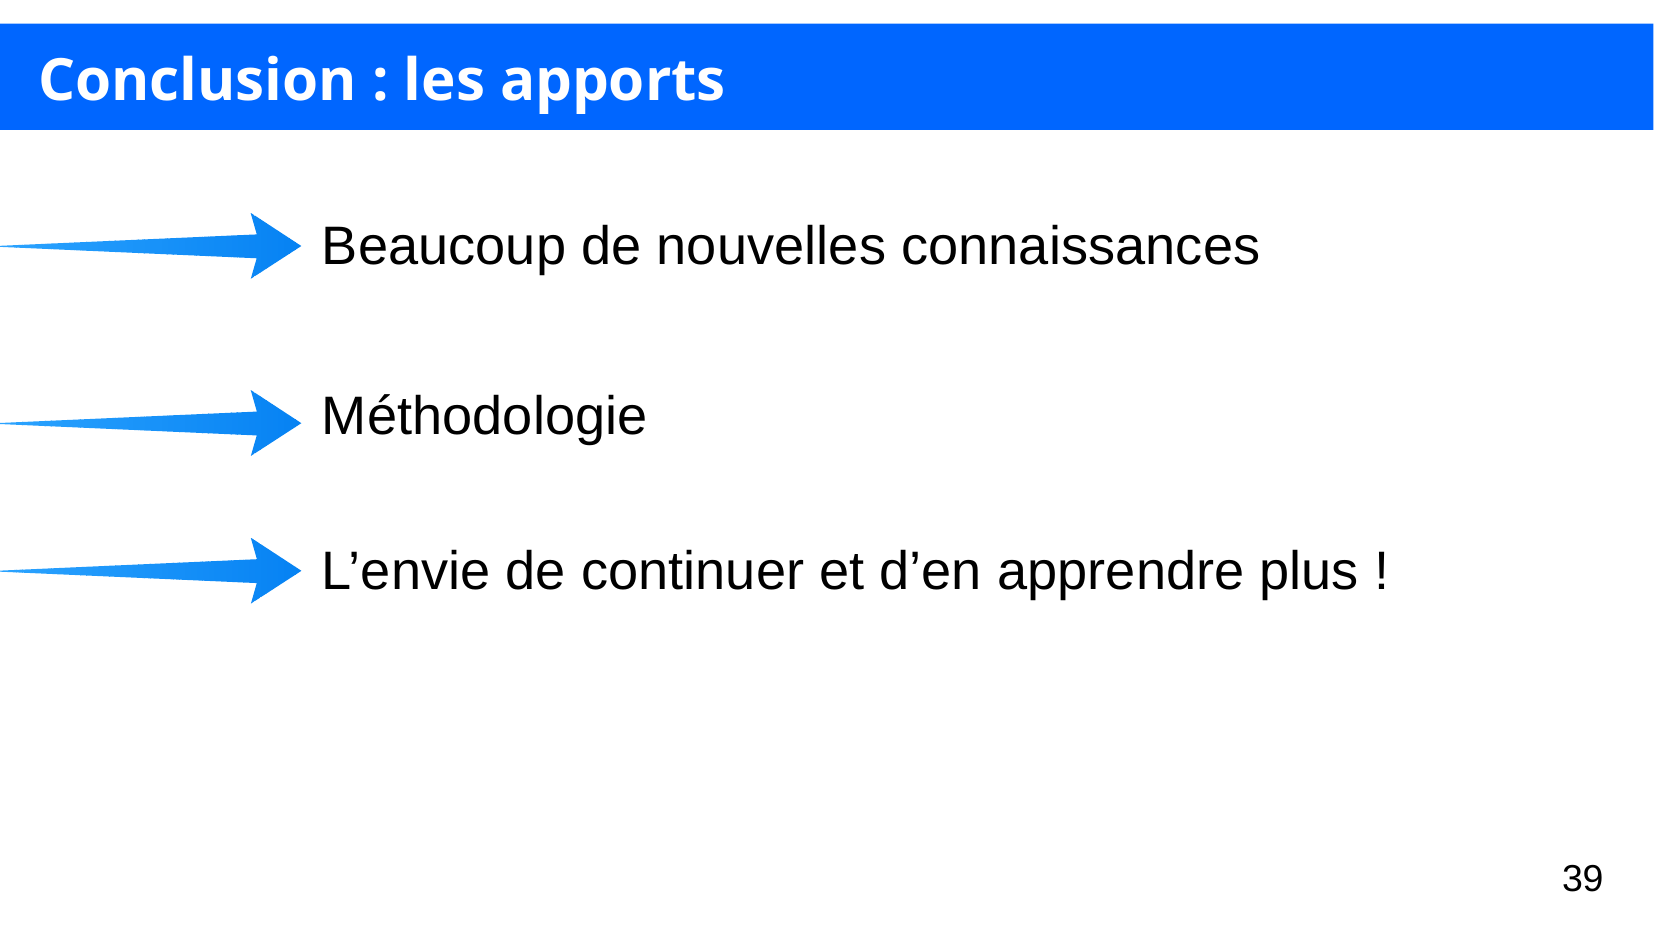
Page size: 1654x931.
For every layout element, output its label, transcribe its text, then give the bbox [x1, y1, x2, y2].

picture [0, 385, 308, 461]
text_box [0, 23, 1654, 130]
picture [0, 208, 308, 284]
text_box L’envie de continuer et d’en apprendre plus ! [307, 532, 1560, 669]
text_box [1547, 850, 1654, 921]
text_box Méthodologie [307, 377, 1560, 514]
picture [0, 532, 308, 609]
title Conclusion : les apports [0, 35, 1312, 119]
text_box Beaucoup de nouvelles connaissances [307, 208, 1560, 344]
